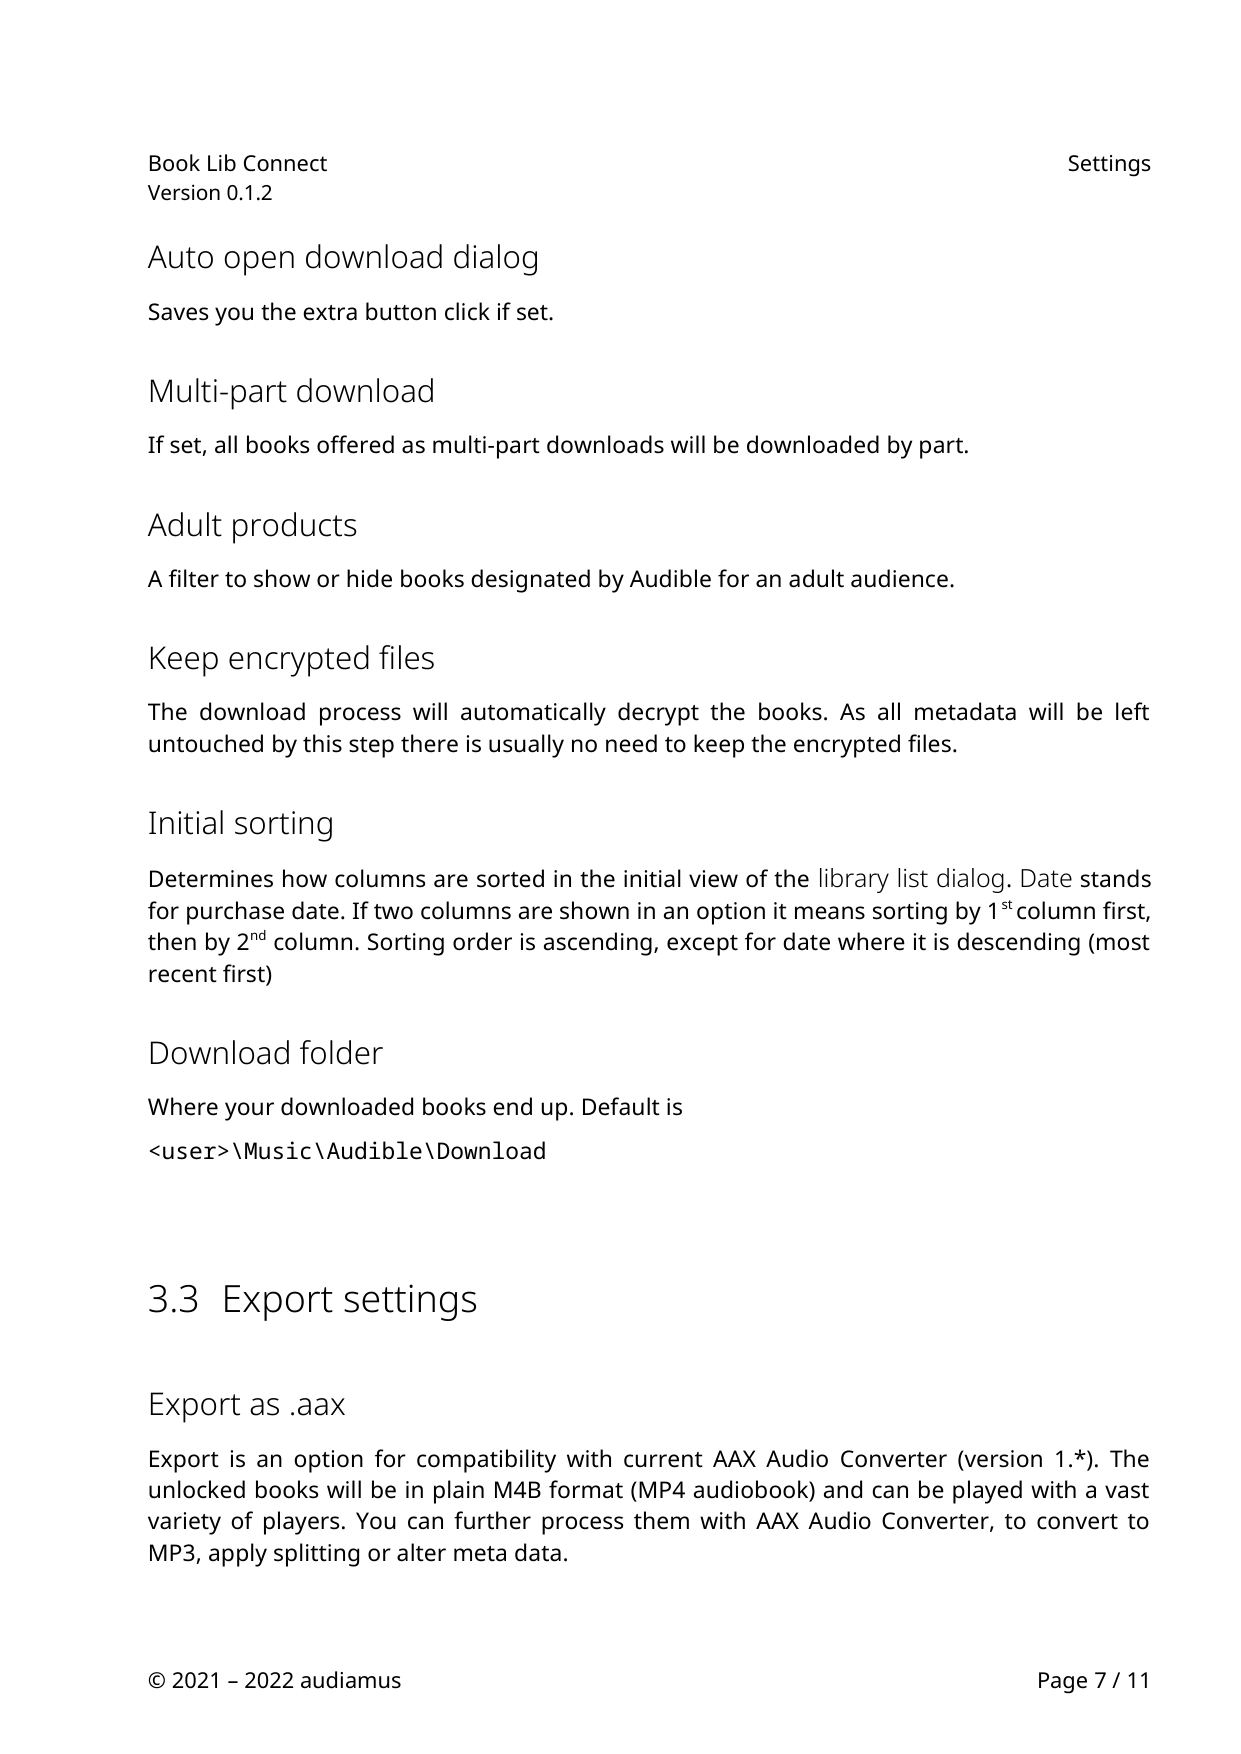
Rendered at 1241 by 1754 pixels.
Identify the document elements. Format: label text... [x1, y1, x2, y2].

text Saves you the extra button click if set. [148, 296, 1152, 327]
text The download process will automatically decrypt the books. As all metadata will be left untouched by this step there is usually no need to keep the encrypted files. [148, 696, 1152, 759]
text A filter to show or hide books designated by Audible for an adult audience. [148, 563, 1152, 594]
subtitle Multi-part download [148, 369, 1152, 412]
subtitle Keep encrypted files [148, 636, 1152, 679]
subtitle Export settings [148, 1272, 1152, 1323]
subtitle Export as .aax [148, 1382, 1152, 1425]
text Where your downloaded books end up. Default is [148, 1091, 1152, 1122]
subtitle Adult products [148, 502, 1152, 545]
subtitle Download folder [148, 1031, 1152, 1073]
subtitle Initial sorting [148, 801, 1152, 843]
text Export is an option for compatibility with current AAX Audio Converter (version 1.*). The unlocked books will be in plain M4B format (MP4 audiobook) and can be played with a vast variety of players. You can further process them with AAX Audio Converter, to convert to MP3, apply splitting or alter meta data. [148, 1443, 1152, 1568]
subtitle Auto open download dialog [148, 235, 1152, 278]
text <user>\Music\Audible\Download [148, 1135, 1152, 1166]
text If set, all books offered as multi-part downloads will be downloaded by part. [148, 429, 1152, 461]
text Determines how columns are sorted in the initial view of the library list dialog. Date stands for purchase date. If two columns are shown in an option it means sorting by 1st column first, then by 2nd column. Sorting order is ascending, except for date where it is descending (most recent first) [148, 861, 1152, 989]
